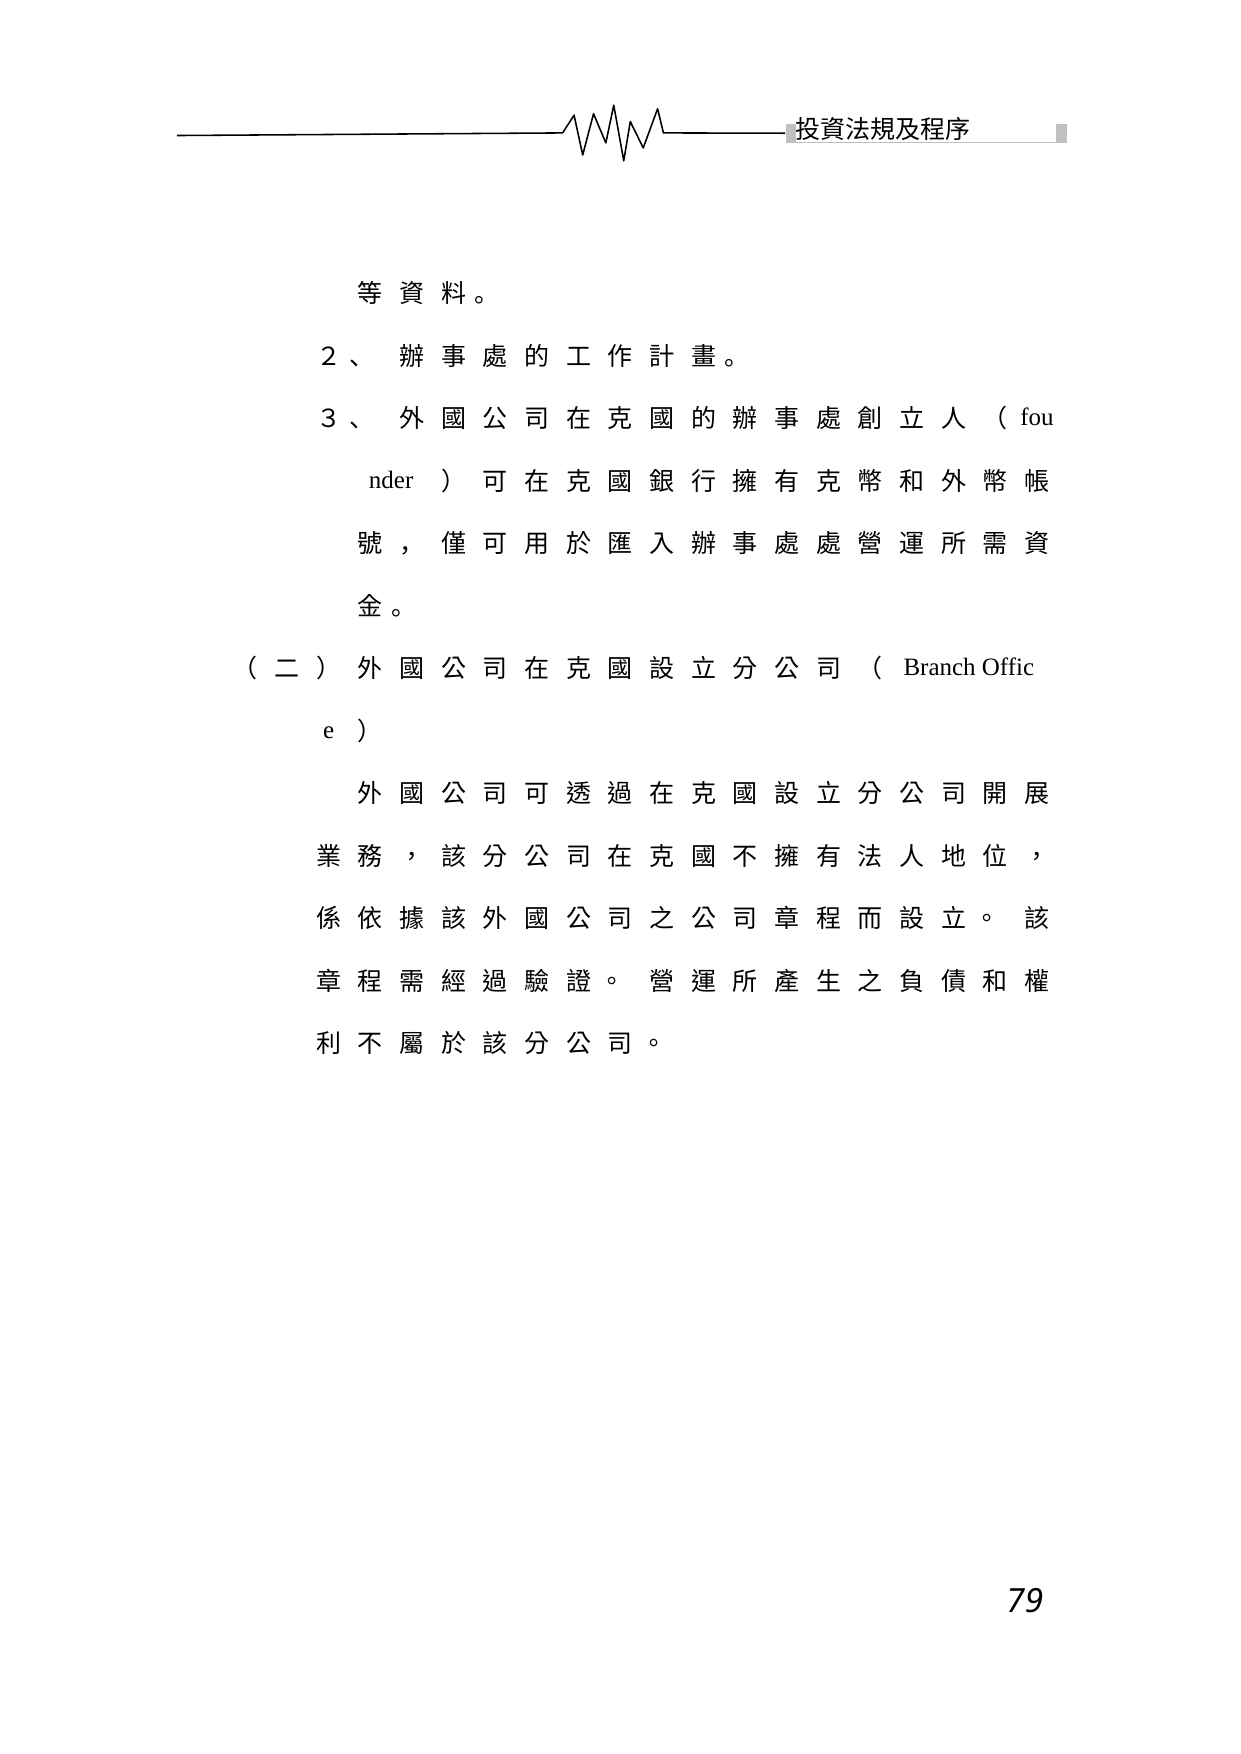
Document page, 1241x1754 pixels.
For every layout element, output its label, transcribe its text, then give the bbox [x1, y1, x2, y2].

text ３、外國公司在克國的辦事處創立人（founder）可在克國銀行擁有克幣和外幣帳號，僅可用於匯入辦事處處營運所需資金。 [281, 375, 1058, 625]
text ２、辦事處的工作計畫。 [281, 313, 1058, 375]
text 等資料。 [281, 250, 1058, 313]
text 外國公司可透過在克國設立分公司開展業務，該分公司在克國不擁有法人地位，係依據該外國公司之公司章程而設立。該章程需經過驗證。營運所產生之負債和權利不屬於該分公司。 [281, 750, 1058, 1063]
text （二）外國公司在克國設立分公司（Branch Office） [207, 625, 1058, 750]
